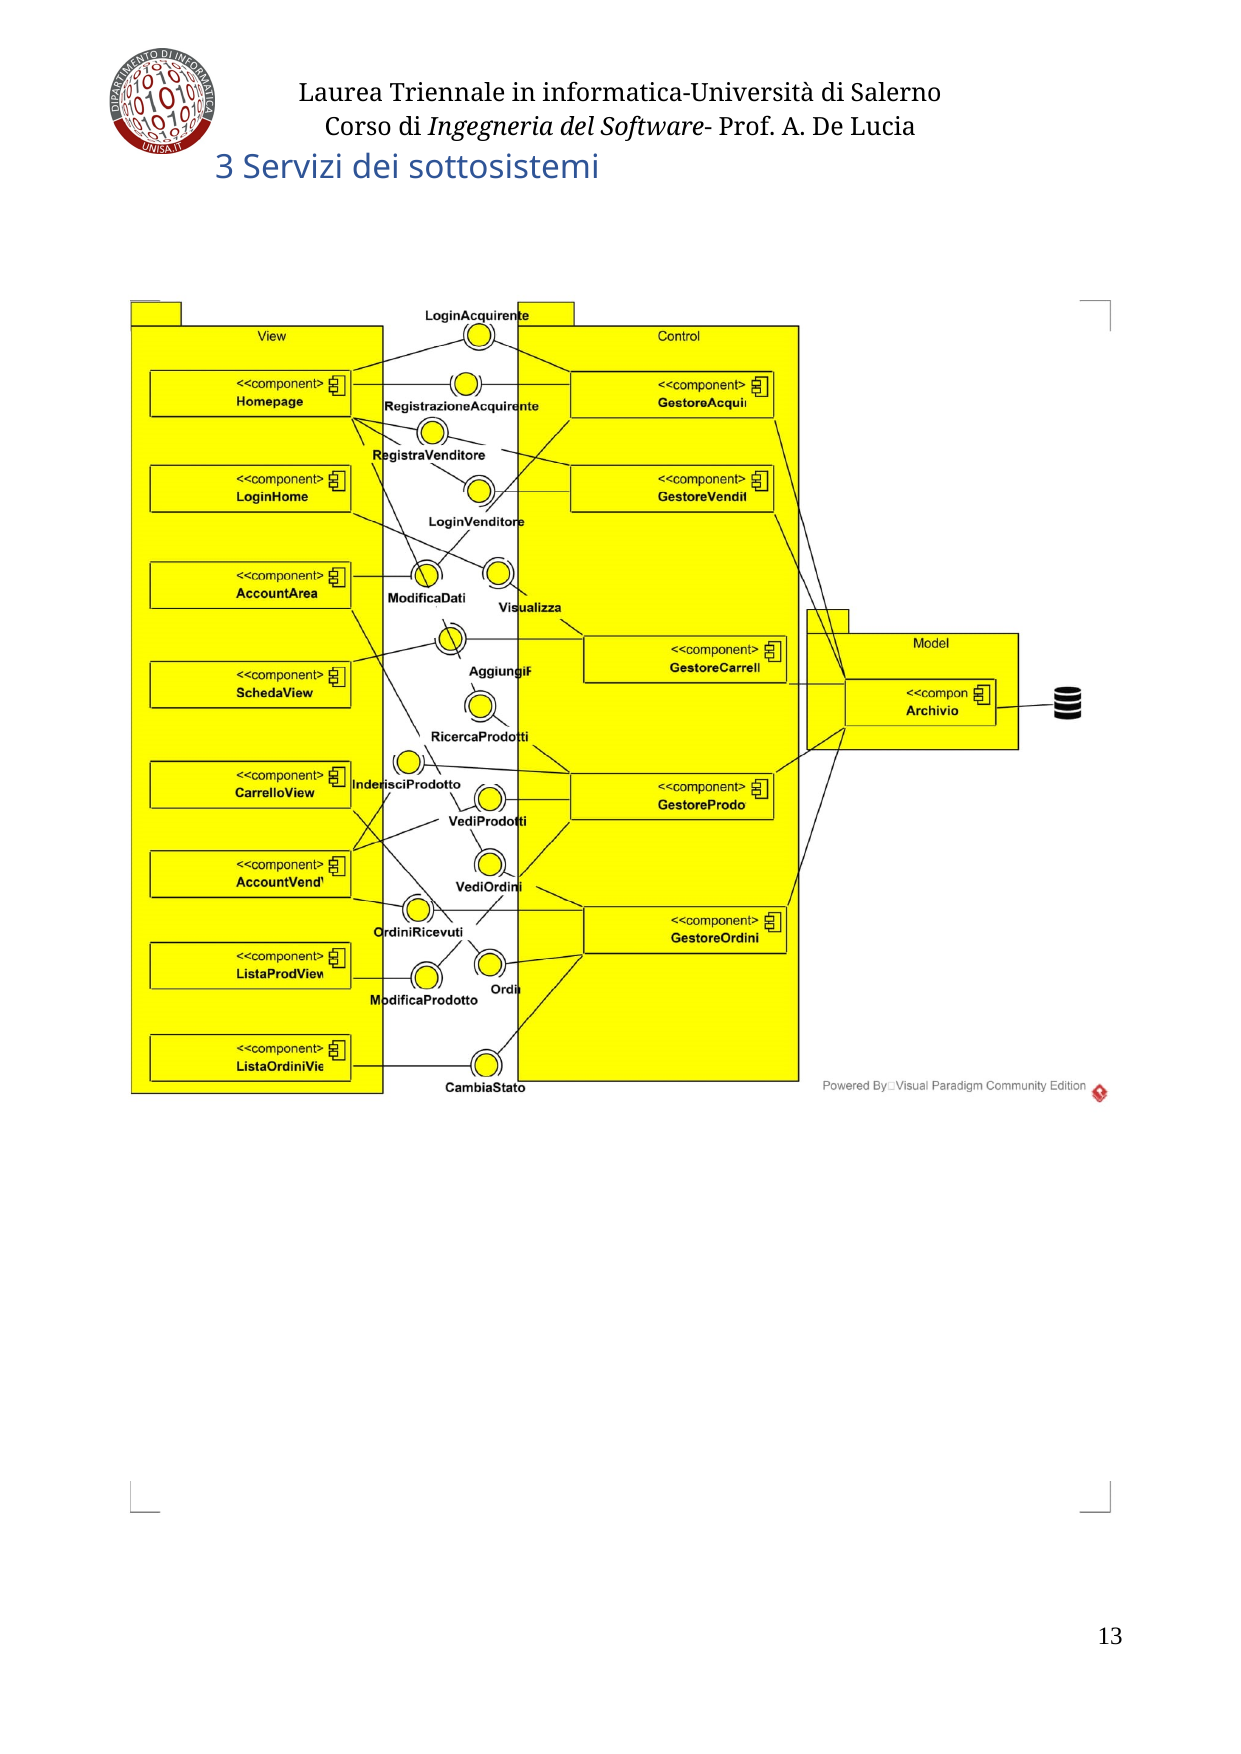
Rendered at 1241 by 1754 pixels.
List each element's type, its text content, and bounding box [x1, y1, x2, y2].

subtitle 3 Servizi dei sottosistemi [118, 143, 1122, 188]
